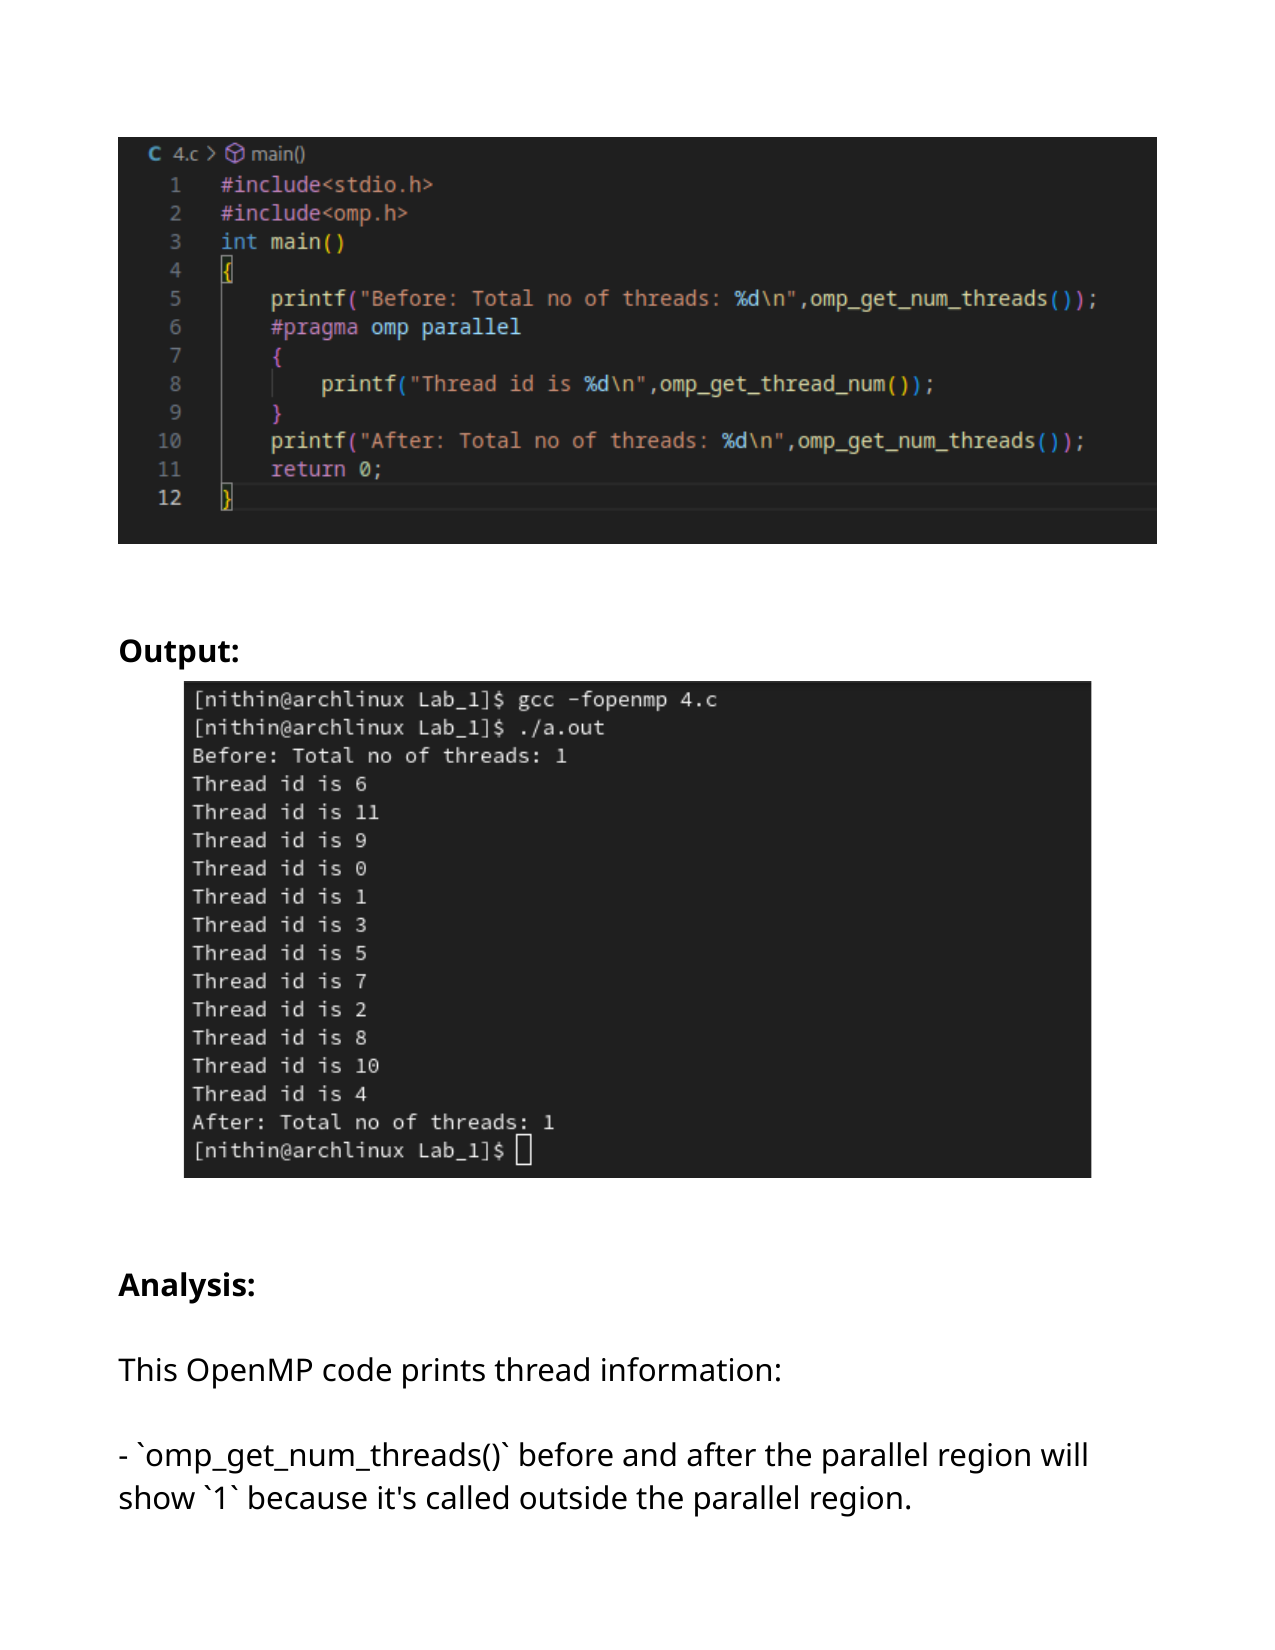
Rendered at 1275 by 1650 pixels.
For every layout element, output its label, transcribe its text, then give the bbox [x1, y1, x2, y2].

text Analysis: [118, 1263, 1157, 1306]
text Output: [118, 629, 1157, 671]
picture [118, 137, 1157, 544]
text - `omp_get_num_threads()` before and after the parallel region will show `1` because it's called outside the parallel region. [118, 1433, 1157, 1519]
text This OpenMP code prints thread information: [118, 1348, 1157, 1391]
picture [183, 681, 1092, 1178]
